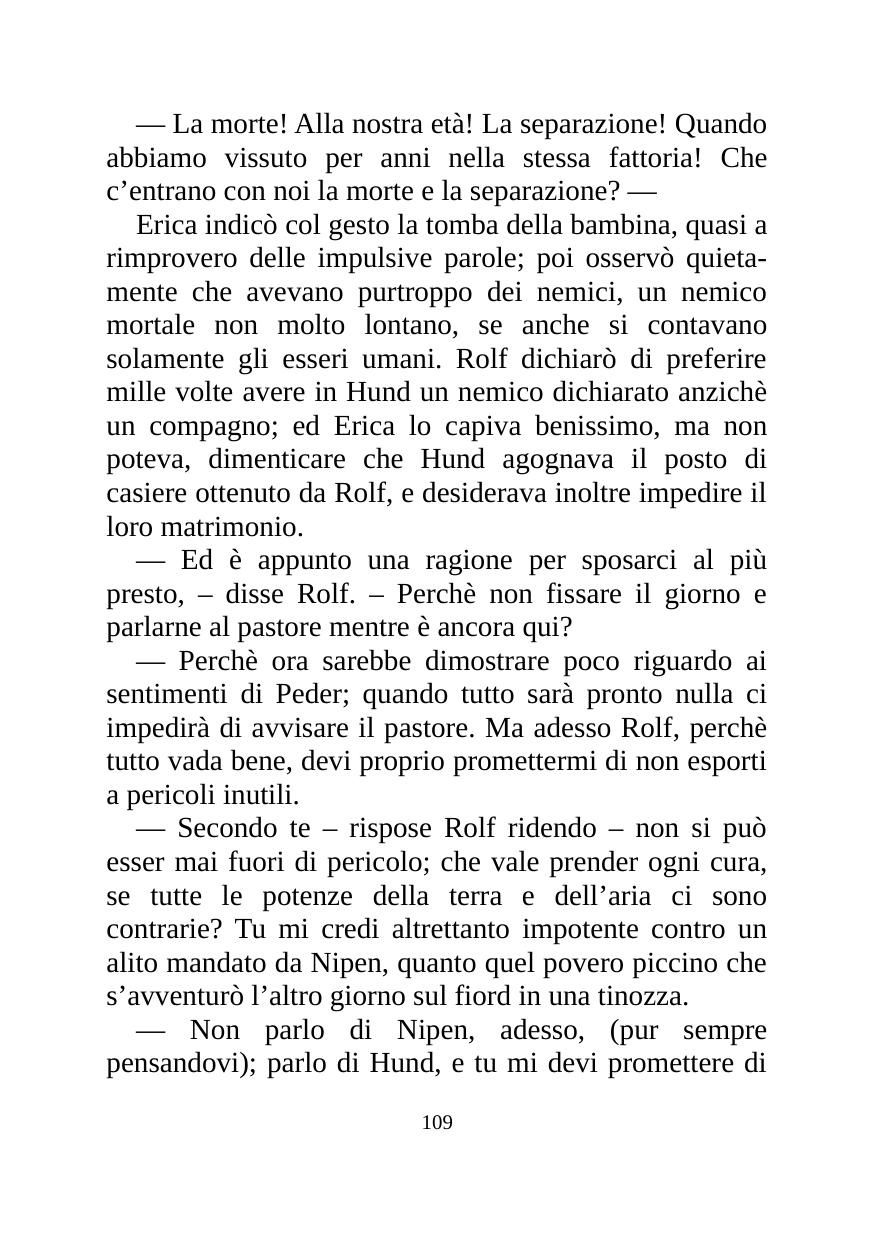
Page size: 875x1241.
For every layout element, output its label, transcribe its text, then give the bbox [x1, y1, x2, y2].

text — Non parlo di Nipen, adesso, (pur sempre pensandovi); parlo di Hund, e tu mi devi promettere di [106, 1012, 768, 1079]
text — La morte! Alla nostra età! La separazione! Quando abbiamo vissuto per anni nella stessa fattoria! Che c’entrano con noi la morte e la separazione? — [106, 106, 768, 207]
text — Perchè ora sarebbe dimostrare poco riguardo ai sentimenti di Peder; quando tutto sarà pronto nulla ci impedirà di avvisare il pastore. Ma adesso Rolf, perchè tutto vada bene, devi proprio promettermi di non esporti a pericoli inutili. [106, 643, 768, 811]
text — Secondo te – rispose Rolf ridendo – non si può esser mai fuori di pericolo; che vale prender ogni cura, se tutte le potenze della terra e dell’aria ci sono contrarie? Tu mi credi altrettanto impotente contro un alito mandato da Nipen, quanto quel povero piccino che s’avventurò l’altro giorno sul fiord in una tinozza. [106, 811, 768, 1012]
text — Ed è appunto una ragione per sposarci al più presto, – disse Rolf. – Perchè non fissare il giorno e parlarne al pastore mentre è ancora qui? [106, 542, 768, 643]
text Erica indicò col gesto la tomba della bambina, quasi a rimprovero delle impulsive parole; poi osservò quieta-mente che avevano purtroppo dei nemici, un nemico mortale non molto lontano, se anche si contavano solamente gli esseri umani. Rolf dichiarò di preferire mille volte avere in Hund un nemico dichiarato anzichè un compagno; ed Erica lo capiva benissimo, ma non poteva, dimenticare che Hund agognava il posto di casiere ottenuto da Rolf, e desiderava inoltre impedire il loro matrimonio. [106, 207, 768, 542]
